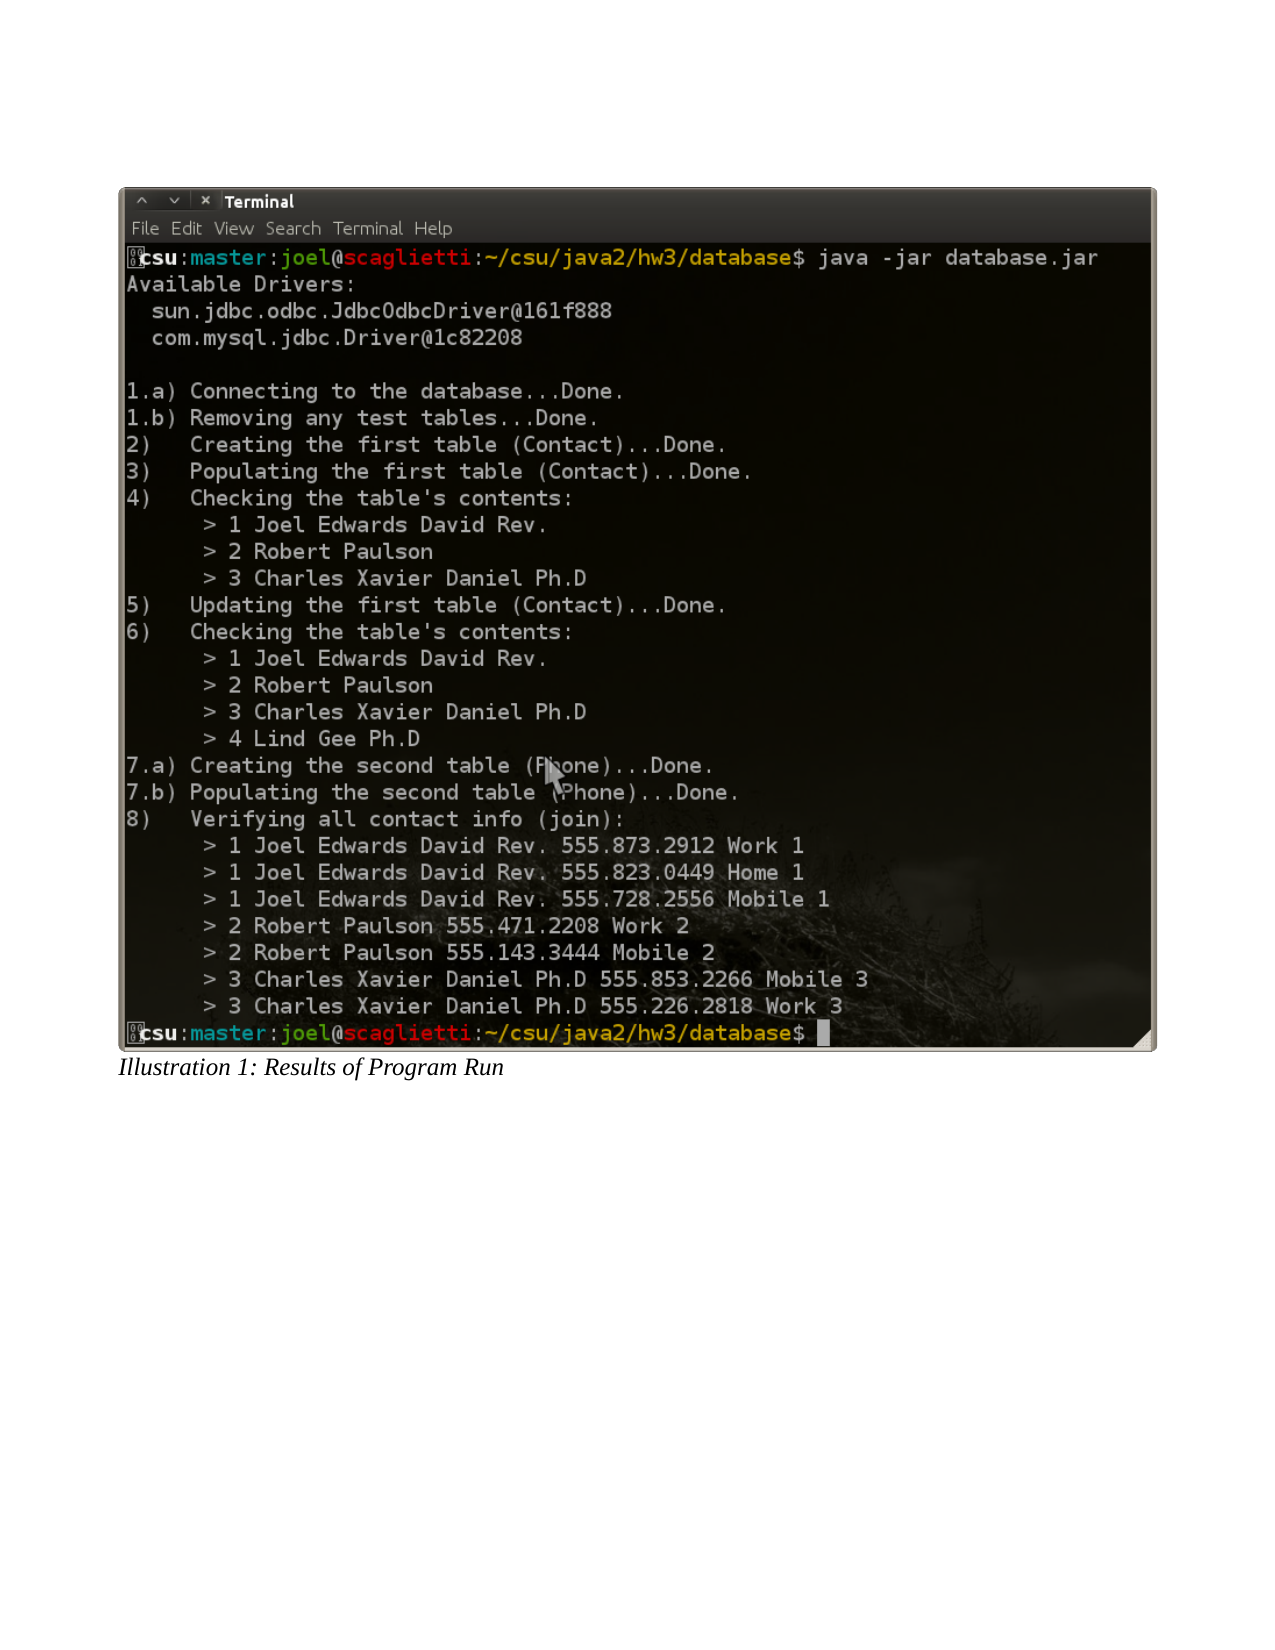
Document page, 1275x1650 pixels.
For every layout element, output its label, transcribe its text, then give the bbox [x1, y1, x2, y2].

text Illustration 1: Results of Program Run [118, 1052, 1157, 1081]
picture [118, 187, 1158, 1052]
